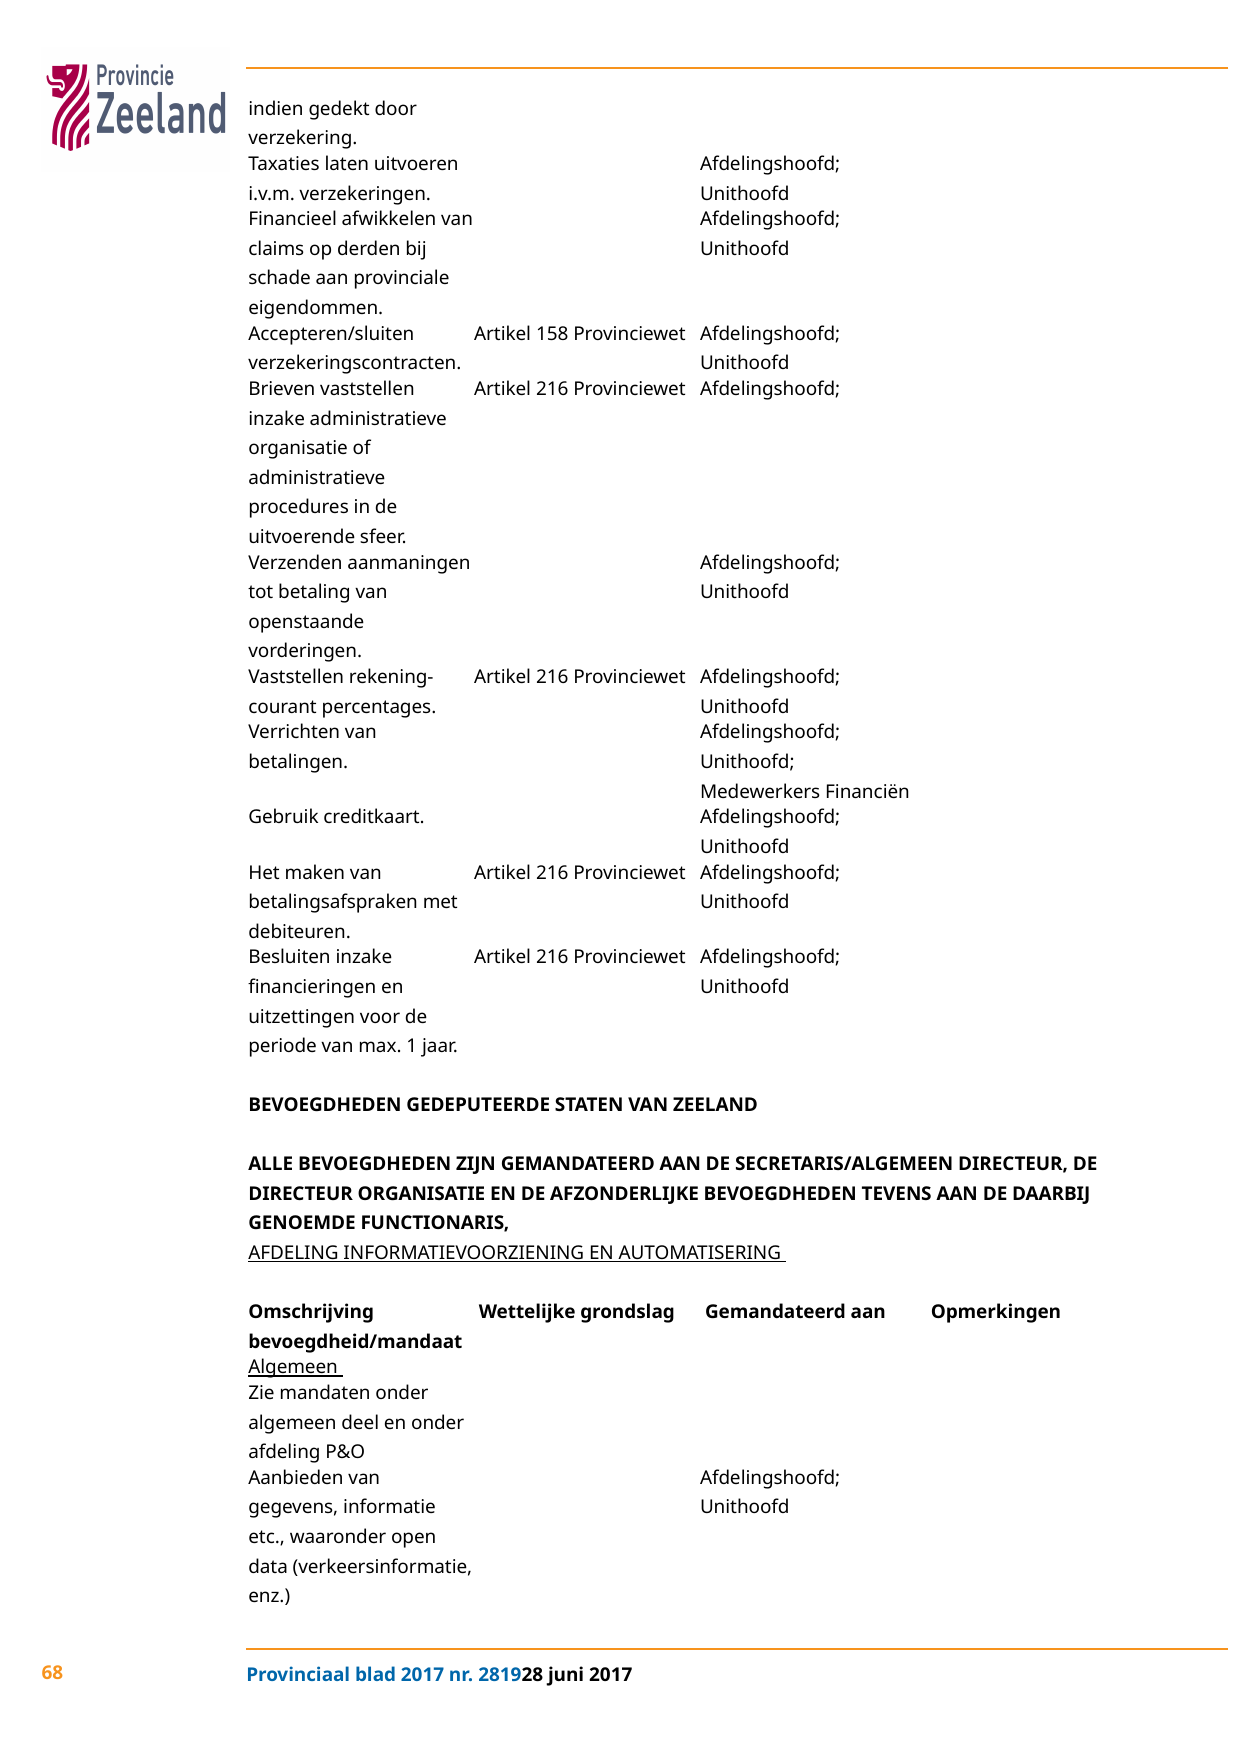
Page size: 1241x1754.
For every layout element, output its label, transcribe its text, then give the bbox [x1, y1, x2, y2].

table_cell [474, 1464, 700, 1608]
table_cell [926, 1379, 1152, 1464]
table_cell Accepteren/sluiten verzekeringscontracten. [248, 320, 474, 375]
table_cell [474, 1379, 700, 1464]
table_cell [926, 375, 1152, 549]
table_cell Artikel 158 Provinciewet [474, 320, 700, 375]
table_cell [926, 804, 1152, 859]
table_cell [474, 549, 700, 663]
table_cell [926, 1354, 1152, 1379]
table_cell Afdelingshoofd; Unithoofd [700, 205, 926, 320]
table_cell Financieel afwikkelen van claims op derden bij schade aan provinciale eigendommen. [248, 205, 474, 320]
table_cell [926, 1464, 1152, 1608]
table_cell Brieven vaststellen inzake administratieve organisatie of administratieve procedures in de uitvoerende sfeer. [248, 375, 474, 549]
table_cell Afdelingshoofd; Unithoofd [700, 320, 926, 375]
table_cell Afdelingshoofd; Unithoofd [700, 944, 926, 1058]
table_cell indien gedekt door verzekering. [248, 95, 474, 150]
table_cell Aanbieden van gegevens, informatie etc., waaronder open data (verkeersinformatie, enz.) [248, 1464, 474, 1608]
table_cell [474, 150, 700, 205]
table_cell [926, 320, 1152, 375]
table_cell Algemeen [248, 1354, 474, 1379]
table_cell Afdelingshoofd; Unithoofd [700, 1464, 926, 1608]
table_cell Artikel 216 Provinciewet [474, 375, 700, 549]
table_cell [700, 1354, 926, 1379]
table_cell [474, 804, 700, 859]
table_cell Verzenden aanmaningen tot betaling van openstaande vorderingen. [248, 549, 474, 663]
table_cell [474, 205, 700, 320]
table_cell [700, 1379, 926, 1464]
table_cell [926, 944, 1152, 1058]
table_cell [474, 1354, 700, 1379]
table_cell Afdelingshoofd; Unithoofd [700, 859, 926, 944]
table_cell Taxaties laten uitvoeren i.v.m. verzekeringen. [248, 150, 474, 205]
table_cell Afdelingshoofd; Unithoofd [700, 804, 926, 859]
table_cell [926, 663, 1152, 719]
text AFDELING INFORMATIEVOORZIENING EN AUTOMATISERING [248, 1239, 1152, 1265]
table_cell Artikel 216 Provinciewet [474, 859, 700, 944]
table_cell Afdelingshoofd; [700, 375, 926, 549]
text BEVOEGDHEDEN GEDEPUTEERDE STATEN VAN ZEELAND [248, 1091, 1152, 1117]
table_cell [926, 95, 1152, 150]
table_header Wettelijke grondslag [474, 1298, 700, 1353]
picture [41, 47, 231, 172]
table_cell Afdelingshoofd; Unithoofd [700, 549, 926, 663]
table_cell Gebruik creditkaart. [248, 804, 474, 859]
table_cell [926, 719, 1152, 803]
table_cell [474, 95, 700, 150]
table_cell Vaststellen rekening-courant percentages. [248, 663, 474, 719]
table_cell [926, 205, 1152, 320]
table_cell Afdelingshoofd; Unithoofd [700, 663, 926, 719]
table_cell [700, 95, 926, 150]
table_cell [474, 719, 700, 803]
table_cell Afdelingshoofd; Unithoofd; Medewerkers Financiën [700, 719, 926, 803]
table_header Omschrijving bevoegdheid/mandaat [248, 1298, 474, 1353]
table_cell Het maken van betalingsafspraken met debiteuren. [248, 859, 474, 944]
text ALLE BEVOEGDHEDEN ZIJN GEMANDATEERD AAN DE SECRETARIS/ALGEMEEN DIRECTEUR, DE DIRECTEUR ORGANISATIE EN DE AFZONDERLIJKE BEVOEGDHEDEN TEVENS AAN DE DAARBIJ GENOEMDE FUNCTIONARIS, [248, 1150, 1152, 1235]
table_cell Besluiten inzake financieringen en uitzettingen voor de periode van max. 1 jaar. [248, 944, 474, 1058]
table_cell Artikel 216 Provinciewet [474, 944, 700, 1058]
table_cell Afdelingshoofd; Unithoofd [700, 150, 926, 205]
table_cell Zie mandaten onder algemeen deel en onder afdeling P&O [248, 1379, 474, 1464]
table_cell [926, 150, 1152, 205]
table_cell [926, 549, 1152, 663]
table_cell Artikel 216 Provinciewet [474, 663, 700, 719]
table_header Opmerkingen [926, 1298, 1152, 1353]
table_header Gemandateerd aan [700, 1298, 926, 1353]
table_cell [926, 859, 1152, 944]
table_cell Verrichten van betalingen. [248, 719, 474, 803]
